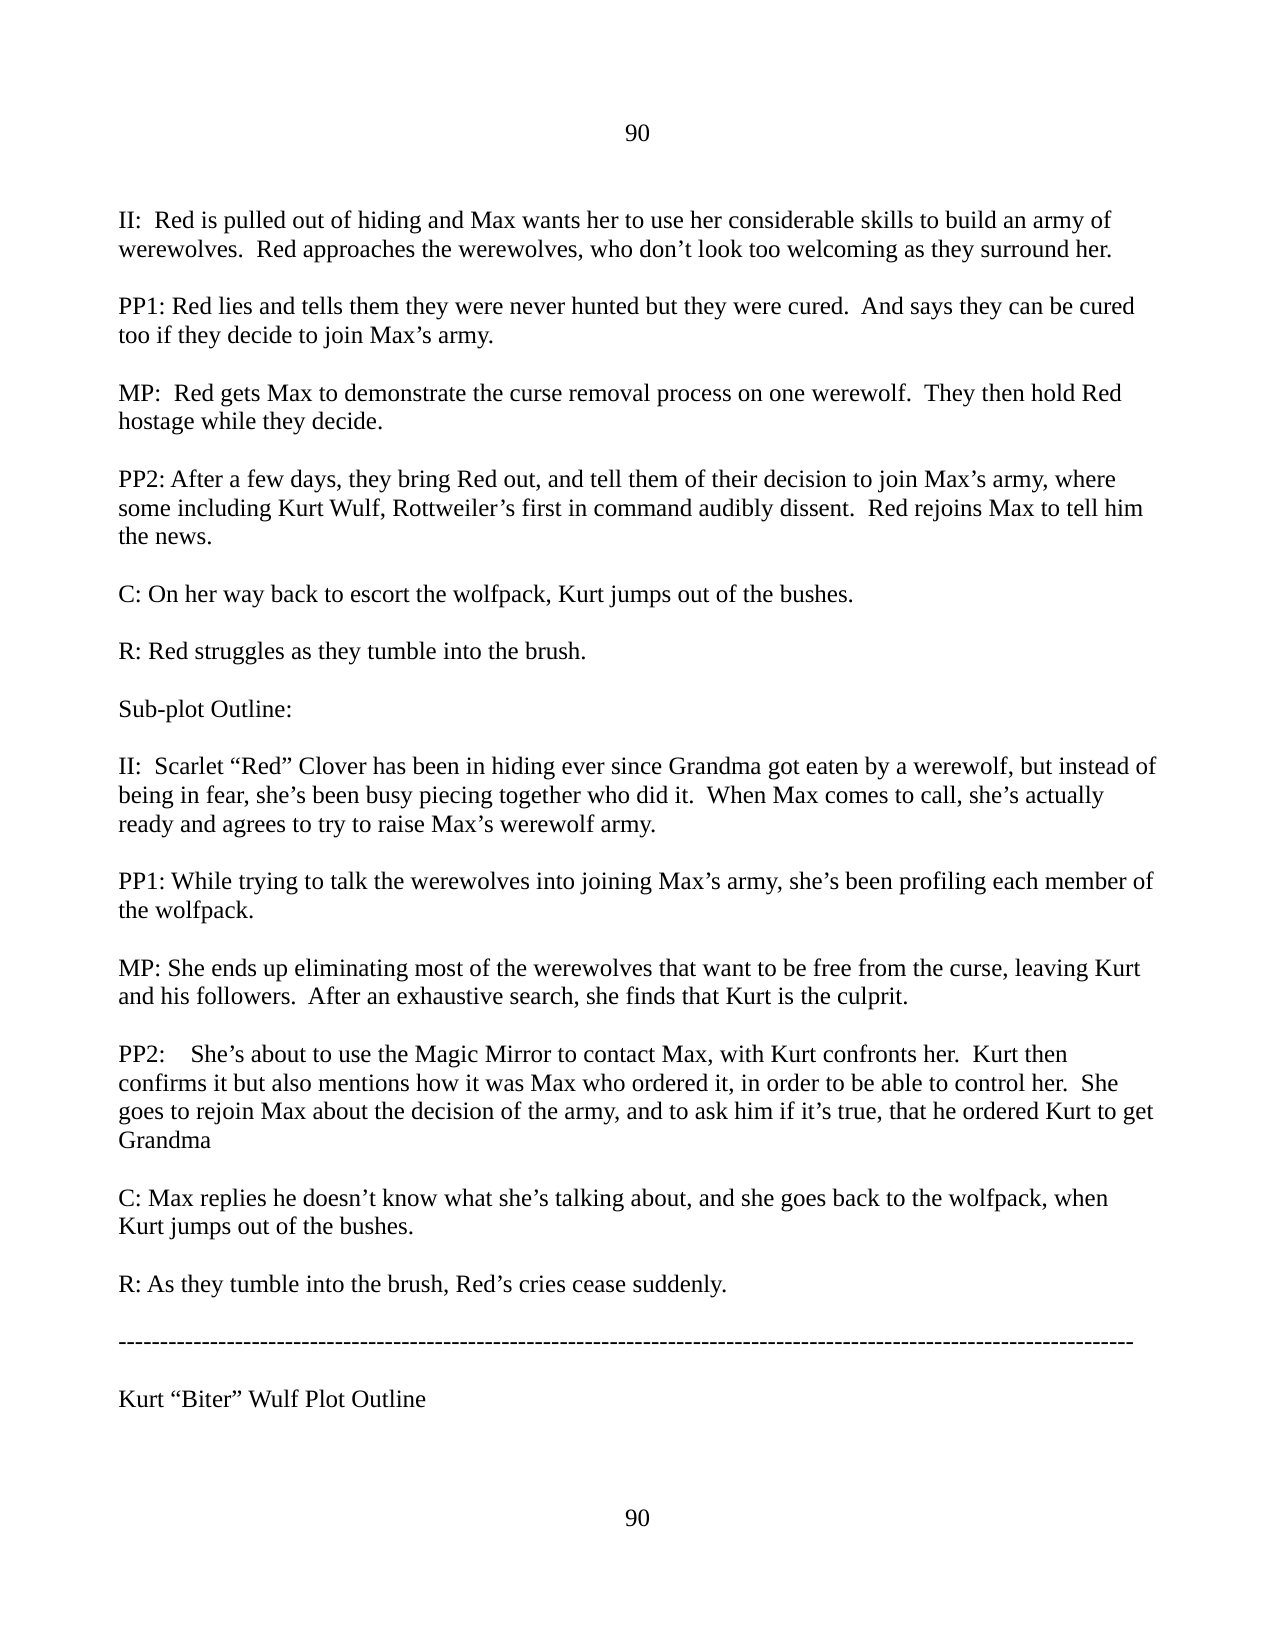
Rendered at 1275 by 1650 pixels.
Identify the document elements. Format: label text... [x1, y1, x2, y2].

text R: Red struggles as they tumble into the brush. [118, 636, 1157, 665]
text PP1: Red lies and tells them they were never hunted but they were cured. And says they can be cured too if they decide to join Max’s army. [118, 291, 1157, 349]
text PP2: She’s about to use the Magic Mirror to contact Max, with Kurt confronts her. Kurt then confirms it but also mentions how it was Max who ordered it, in order to be able to control her. She goes to rejoin Max about the decision of the army, and to ask him if it’s true, that he ordered Kurt to get Grandma [118, 1039, 1157, 1154]
text II: Red is pulled out of hiding and Max wants her to use her considerable skills to build an army of werewolves. Red approaches the werewolves, who don’t look too welcoming as they surround her. [118, 205, 1157, 263]
text Kurt “Biter” Wulf Plot Outline [118, 1384, 1157, 1413]
text C: Max replies he doesn’t know what she’s talking about, and she goes back to the wolfpack, when Kurt jumps out of the bushes. [118, 1183, 1157, 1240]
text C: On her way back to escort the wolfpack, Kurt jumps out of the bushes. [118, 579, 1157, 608]
text MP: She ends up eliminating most of the werewolves that want to be free from the curse, leaving Kurt and his followers. After an exhaustive search, she finds that Kurt is the culprit. [118, 953, 1157, 1010]
text PP2: After a few days, they bring Red out, and tell them of their decision to join Max’s army, where some including Kurt Wulf, Rottweiler’s first in command audibly dissent. Red rejoins Max to tell him the news. [118, 464, 1157, 550]
text PP1: While trying to talk the werewolves into joining Max’s army, she’s been profiling each member of the wolfpack. [118, 866, 1157, 924]
text R: As they tumble into the brush, Red’s cries cease suddenly. [118, 1269, 1157, 1298]
text MP: Red gets Max to demonstrate the curse removal process on one werewolf. They then hold Red hostage while they decide. [118, 378, 1157, 435]
text -------------------------------------------------------------------------------------------------------------------------- [118, 1326, 1157, 1355]
text II: Scarlet “Red” Clover has been in hiding ever since Grandma got eaten by a werewolf, but instead of being in fear, she’s been busy piecing together who did it. When Max comes to call, she’s actually ready and agrees to try to raise Max’s werewolf army. [118, 751, 1157, 838]
text Sub-plot Outline: [118, 694, 1157, 723]
